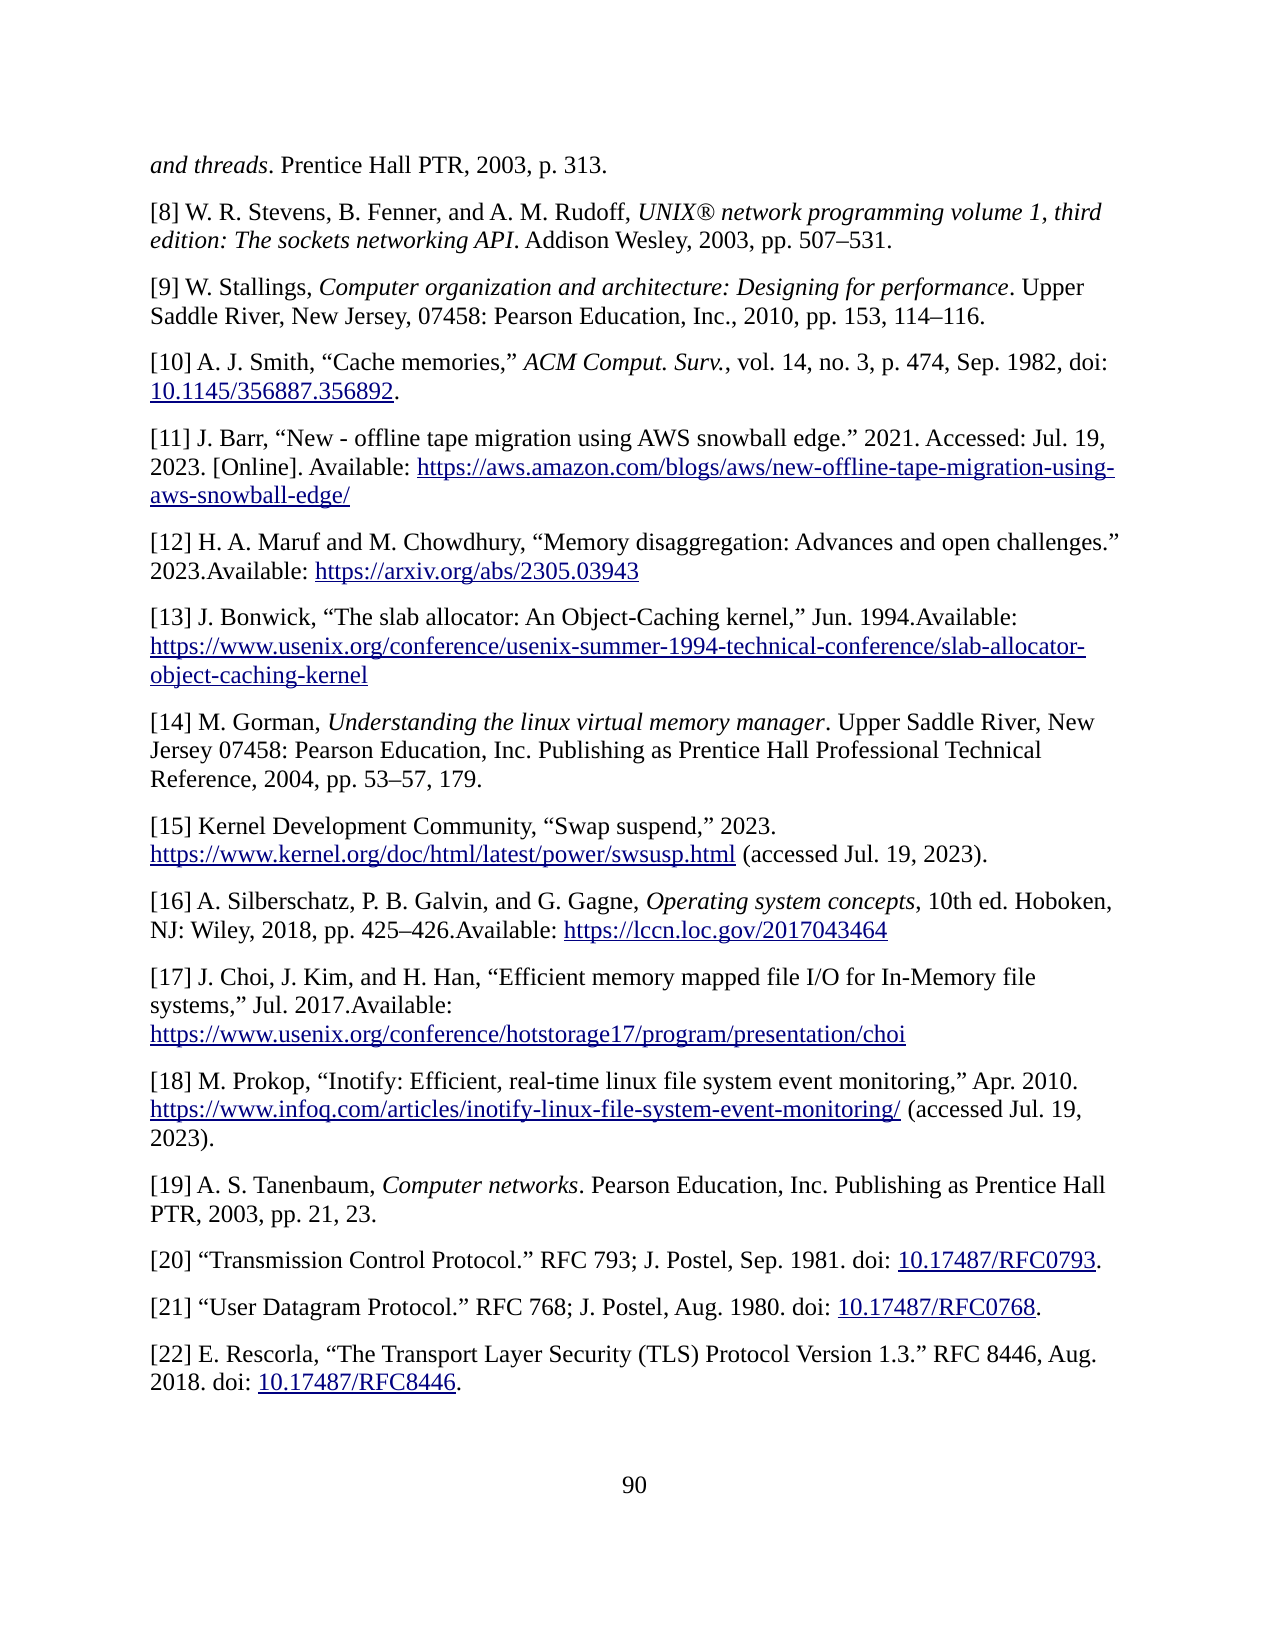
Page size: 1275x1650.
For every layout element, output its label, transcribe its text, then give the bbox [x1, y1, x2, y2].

text [14] M. Gorman, Understanding the linux virtual memory manager. Upper Saddle River, New Jersey 07458: Pearson Education, Inc. Publishing as Prentice Hall Professional Technical Reference, 2004, pp. 53–57, 179. [150, 707, 1125, 793]
text [12] H. A. Maruf and M. Chowdhury, “Memory disaggregation: Advances and open challenges.” 2023.Available: https://arxiv.org/abs/2305.03943 [150, 527, 1125, 584]
text [8] W. R. Stevens, B. Fenner, and A. M. Rudoff, UNIX® network programming volume 1, third edition: The sockets networking API. Addison Wesley, 2003, pp. 507–531. [150, 197, 1125, 254]
text [20] “Transmission Control Protocol.” RFC 793; J. Postel, Sep. 1981. doi: 10.17487/RFC0793. [150, 1245, 1125, 1274]
text [10] A. J. Smith, “Cache memories,” ACM Comput. Surv., vol. 14, no. 3, p. 474, Sep. 1982, doi: 10.1145/356887.356892. [150, 347, 1125, 405]
text [22] E. Rescorla, “The Transport Layer Security (TLS) Protocol Version 1.3.” RFC 8446, Aug. 2018. doi: 10.17487/RFC8446. [150, 1339, 1125, 1396]
text [17] J. Choi, J. Kim, and H. Han, “Efficient memory mapped file I/O for In-Memory file systems,” Jul. 2017.Available: https://www.usenix.org/conference/hotstorage17/program/presentation/choi [150, 962, 1125, 1048]
text [9] W. Stallings, Computer organization and architecture: Designing for performance. Upper Saddle River, New Jersey, 07458: Pearson Education, Inc., 2010, pp. 153, 114–116. [150, 272, 1125, 329]
text [21] “User Datagram Protocol.” RFC 768; J. Postel, Aug. 1980. doi: 10.17487/RFC0768. [150, 1292, 1125, 1321]
text and threads. Prentice Hall PTR, 2003, p. 313. [150, 150, 1125, 179]
text [15] Kernel Development Community, “Swap suspend,” 2023. https://www.kernel.org/doc/html/latest/power/swsusp.html (accessed Jul. 19, 2023). [150, 811, 1125, 868]
text [16] A. Silberschatz, P. B. Galvin, and G. Gagne, Operating system concepts, 10th ed. Hoboken, NJ: Wiley, 2018, pp. 425–426.Available: https://lccn.loc.gov/2017043464 [150, 886, 1125, 944]
text [13] J. Bonwick, “The slab allocator: An Object-Caching kernel,” Jun. 1994.Available: https://www.usenix.org/conference/usenix-summer-1994-technical-conference/slab-allocator-object-caching-kernel [150, 602, 1125, 689]
text [11] J. Barr, “New - offline tape migration using AWS snowball edge.” 2021. Accessed: Jul. 19, 2023. [Online]. Available: https://aws.amazon.com/blogs/aws/new-offline-tape-migration-using-aws-snowball-edge/ [150, 423, 1125, 509]
text [19] A. S. Tanenbaum, Computer networks. Pearson Education, Inc. Publishing as Prentice Hall PTR, 2003, pp. 21, 23. [150, 1170, 1125, 1227]
text [18] M. Prokop, “Inotify: Efficient, real-time linux file system event monitoring,” Apr. 2010. https://www.infoq.com/articles/inotify-linux-file-system-event-monitoring/ (accessed Jul. 19, 2023). [150, 1066, 1125, 1152]
